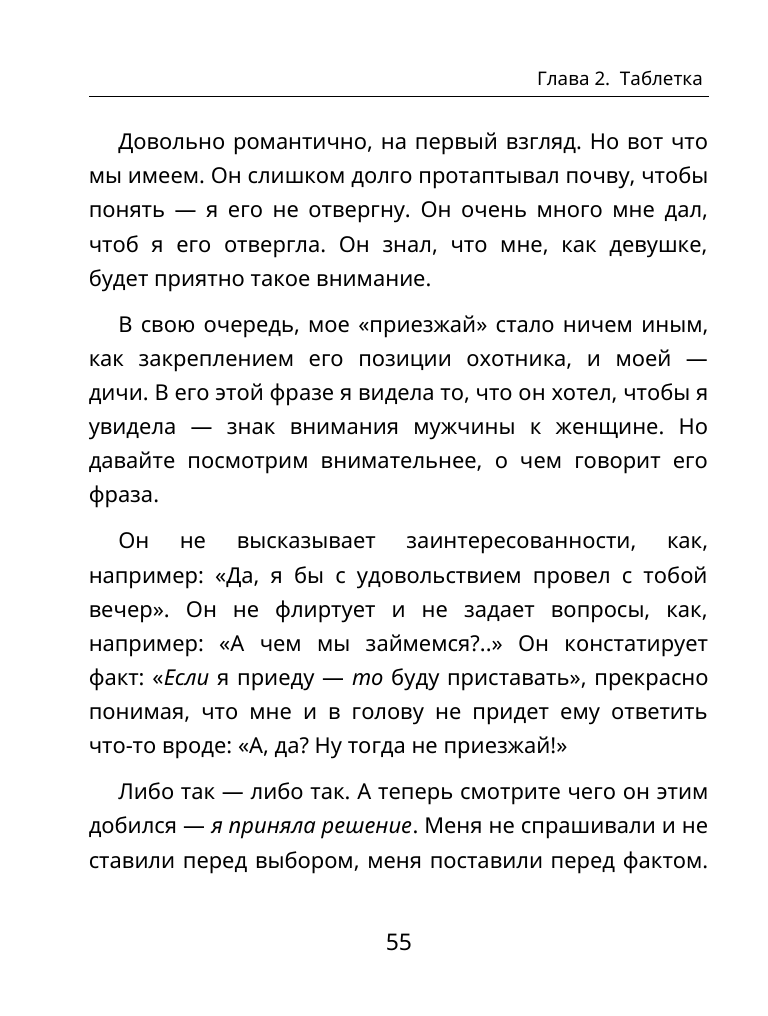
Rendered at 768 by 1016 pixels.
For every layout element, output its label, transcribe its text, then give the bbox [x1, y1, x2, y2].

text В свою очередь, мое «приезжай» стало ничем иным, как закреплением его позиции охотника, и моей — дичи. В его этой фразе я видела то, что он хотел, чтобы я увидела — знак внимания мужчины к женщине. Но давайте посмотрим внимательнее, о чем говорит его фраза. [88, 309, 709, 509]
text Он не высказывает заинтересованности, как, например: «Да, я бы с удовольствием провел с тобой вечер». Он не флиртует и не задает вопросы, как, например: «А чем мы займемся?..» Он констатирует факт: «Если я приеду — то буду приставать», прекрасно понимая, что мне и в голову не придет ему ответить что-то вроде: «А, да? Ну тогда не приезжай!» [88, 525, 709, 760]
text Довольно романтично, на первый взгляд. Но вот что мы имеем. Он слишком долго протаптывал почву, чтобы понять — я его не отвергну. Он очень много мне дал, чтоб я его отвергла. Он знал, что мне, как девушке, будет приятно такое внимание. [88, 126, 709, 292]
text Либо так — либо так. А теперь смотрите чего он этим добился — я приняла решение. Меня не спрашивали и не ставили перед выбором, меня поставили перед фактом. [88, 776, 709, 874]
